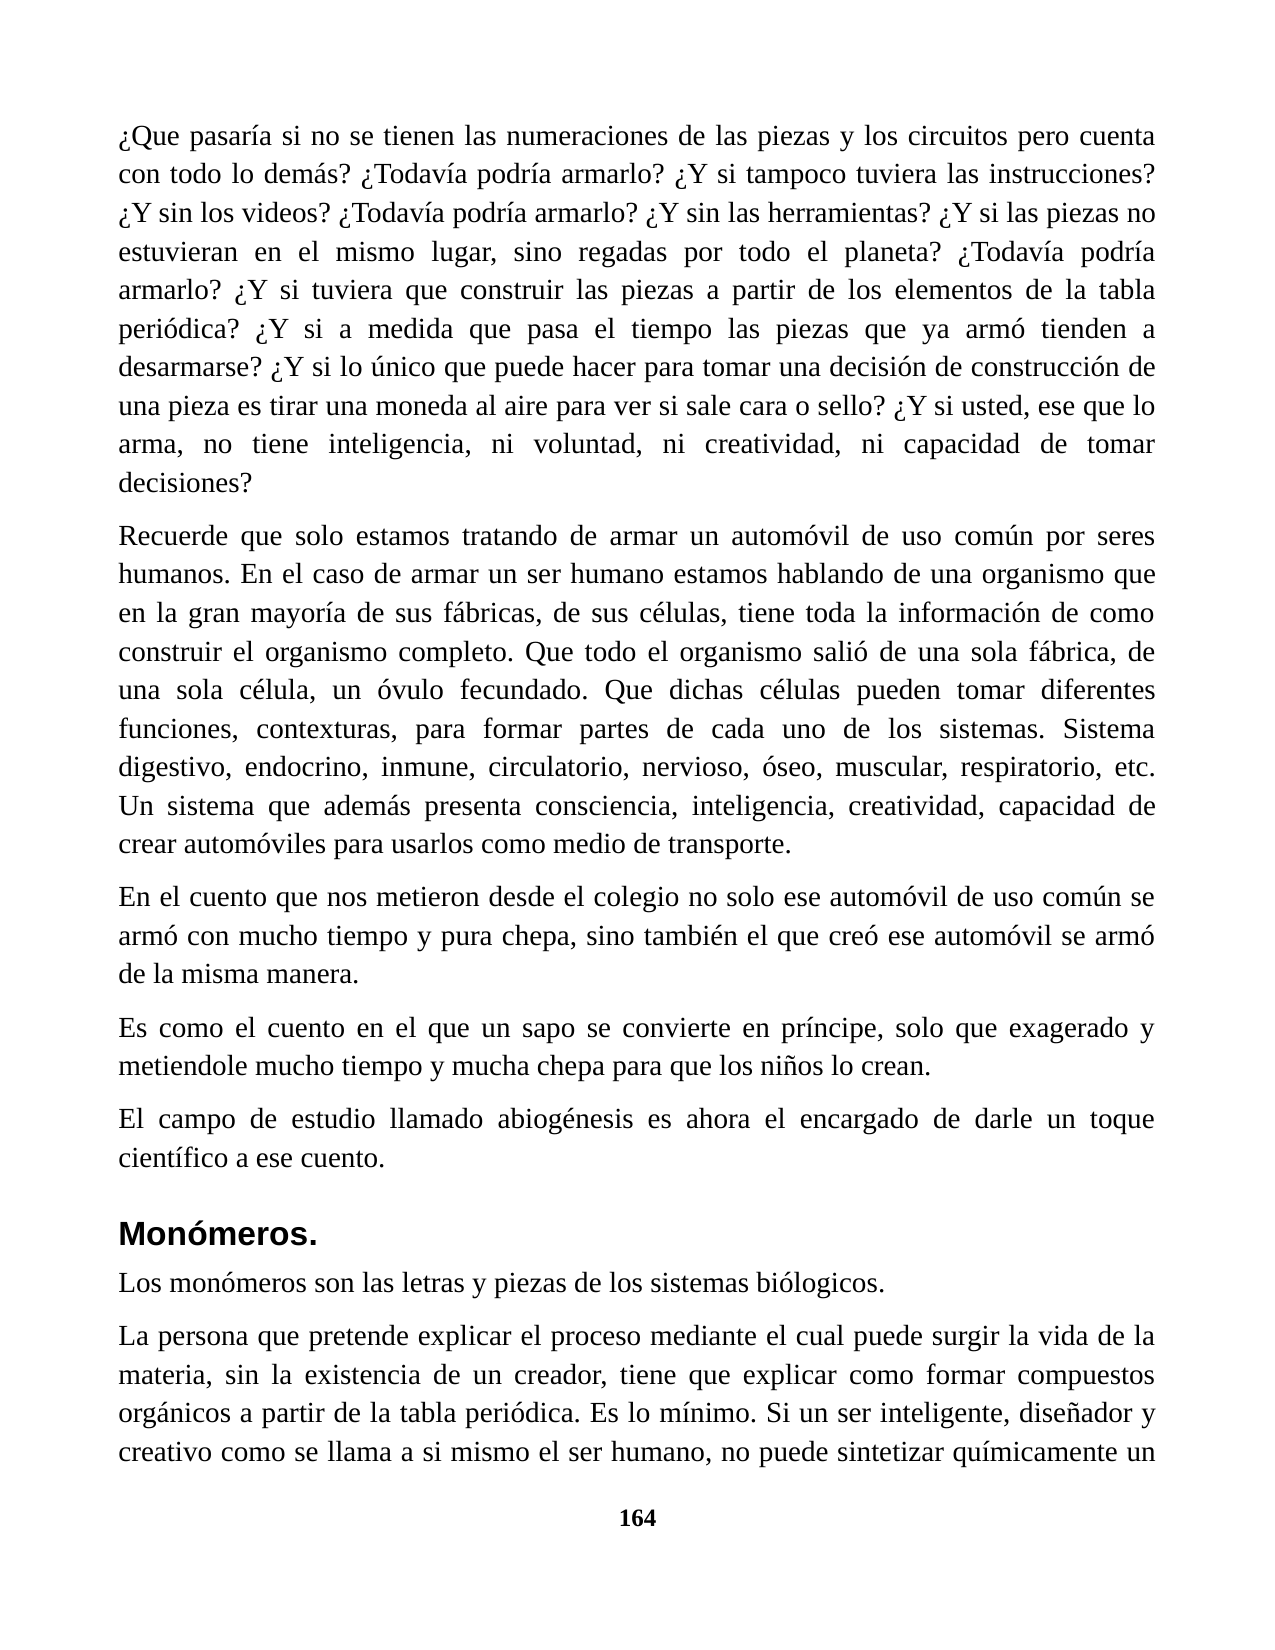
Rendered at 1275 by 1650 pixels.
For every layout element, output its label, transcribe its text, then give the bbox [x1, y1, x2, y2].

subtitle Monómeros. [118, 1214, 1157, 1253]
text ¿Que pasaría si no se tienen las numeraciones de las piezas y los circuitos pero cuenta con todo lo demás? ¿Todavía podría armarlo? ¿Y si tampoco tuviera las instrucciones? ¿Y sin los videos? ¿Todavía podría armarlo? ¿Y sin las herramientas? ¿Y si las piezas no estuvieran en el mismo lugar, sino regadas por todo el planeta? ¿Todavía podría armarlo? ¿Y si tuviera que construir las piezas a partir de los elementos de la tabla periódica? ¿Y si a medida que pasa el tiempo las piezas que ya armó tienden a desarmarse? ¿Y si lo único que puede hacer para tomar una decisión de construcción de una pieza es tirar una moneda al aire para ver si sale cara o sello? ¿Y si usted, ese que lo arma, no tiene inteligencia, ni voluntad, ni creatividad, ni capacidad de tomar decisiones? [118, 118, 1157, 498]
text Los monómeros son las letras y piezas de los sistemas biólogicos. [118, 1265, 1157, 1299]
text La persona que pretende explicar el proceso mediante el cual puede surgir la vida de la materia, sin la existencia de un creador, tiene que explicar como formar compuestos orgánicos a partir de la tabla periódica. Es lo mínimo. Si un ser inteligente, diseñador y creativo como se llama a si mismo el ser humano, no puede sintetizar químicamente un [118, 1318, 1157, 1467]
text Es como el cuento en el que un sapo se convierte en príncipe, solo que exagerado y metiendole mucho tiempo y mucha chepa para que los niños lo crean. [118, 1010, 1157, 1082]
text En el cuento que nos metieron desde el colegio no solo ese automóvil de uso común se armó con mucho tiempo y pura chepa, sino también el que creó ese automóvil se armó de la misma manera. [118, 879, 1157, 990]
text El campo de estudio llamado abiogénesis es ahora el encargado de darle un toque científico a ese cuento. [118, 1101, 1157, 1173]
text Recuerde que solo estamos tratando de armar un automóvil de uso común por seres humanos. En el caso de armar un ser humano estamos hablando de una organismo que en la gran mayoría de sus fábricas, de sus células, tiene toda la información de como construir el organismo completo. Que todo el organismo salió de una sola fábrica, de una sola célula, un óvulo fecundado. Que dichas células pueden tomar diferentes funciones, contexturas, para formar partes de cada uno de los sistemas. Sistema digestivo, endocrino, inmune, circulatorio, nervioso, óseo, muscular, respiratorio, etc. Un sistema que además presenta consciencia, inteligencia, creatividad, capacidad de crear automóviles para usarlos como medio de transporte. [118, 518, 1157, 860]
